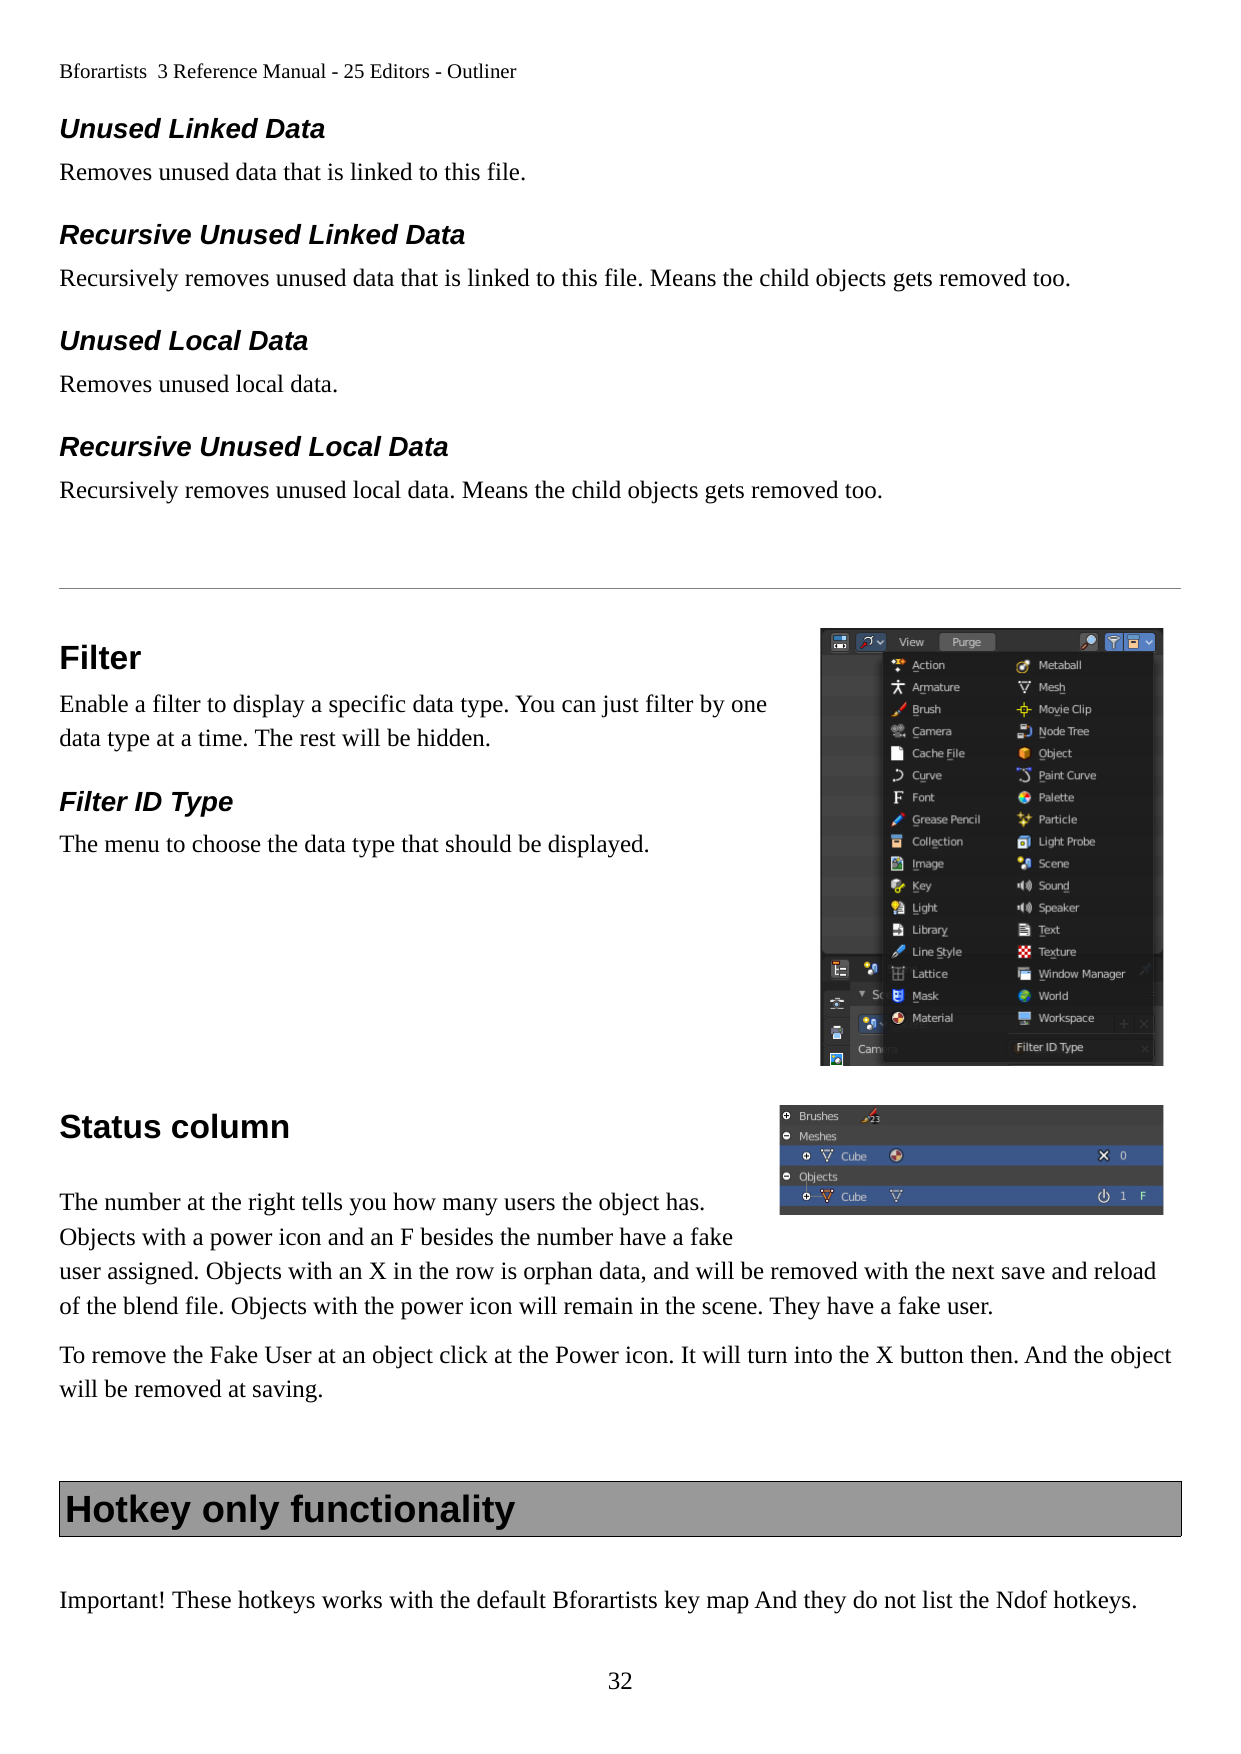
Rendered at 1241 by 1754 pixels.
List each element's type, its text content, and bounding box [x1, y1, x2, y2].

text Enable a filter to display a specific data type. You can just filter by one data type at a time. The rest will be hidden. [59, 689, 820, 752]
picture [779, 1105, 1164, 1215]
subtitle Status column [59, 1107, 779, 1146]
text The menu to choose the data type that should be displayed. [59, 829, 820, 858]
subtitle Filter [59, 638, 820, 677]
subtitle Unused Linked Data [59, 113, 1181, 144]
picture [820, 628, 1164, 1066]
subtitle Recursive Unused Linked Data [59, 218, 1181, 250]
subtitle Unused Local Data [59, 324, 1181, 356]
subtitle [1164, 785, 1181, 817]
subtitle Recursive Unused Local Data [59, 430, 1181, 462]
table_header Hotkey only functionality [60, 1482, 1181, 1536]
text Recursively removes unused local data. Means the child objects gets removed too. [59, 475, 1181, 503]
subtitle [1164, 1107, 1181, 1146]
text Removes unused local data. [59, 369, 1181, 398]
subtitle Filter ID Type [59, 785, 820, 817]
text Recursively removes unused data that is linked to this file. Means the child objects gets removed too. [59, 263, 1181, 292]
text Important! These hotkeys works with the default Bforartists key map And they do not list the Ndof hotkeys. [59, 1585, 1181, 1614]
text To remove the Fake User at an object click at the Power icon. It will turn into the X button then. And the object will be removed at saving. [59, 1340, 1181, 1403]
text The number at the right tells you how many users the object has. Objects with a power icon and an F besides the number have a fake user assigned. Objects with an X in the row is orphan data, and will be removed with the next save and reload of the blend file. Objects with the power icon will remain in the scene. They have a fake user. [59, 1187, 1181, 1319]
text Removes unused data that is linked to this file. [59, 157, 1181, 186]
subtitle [1164, 638, 1181, 677]
